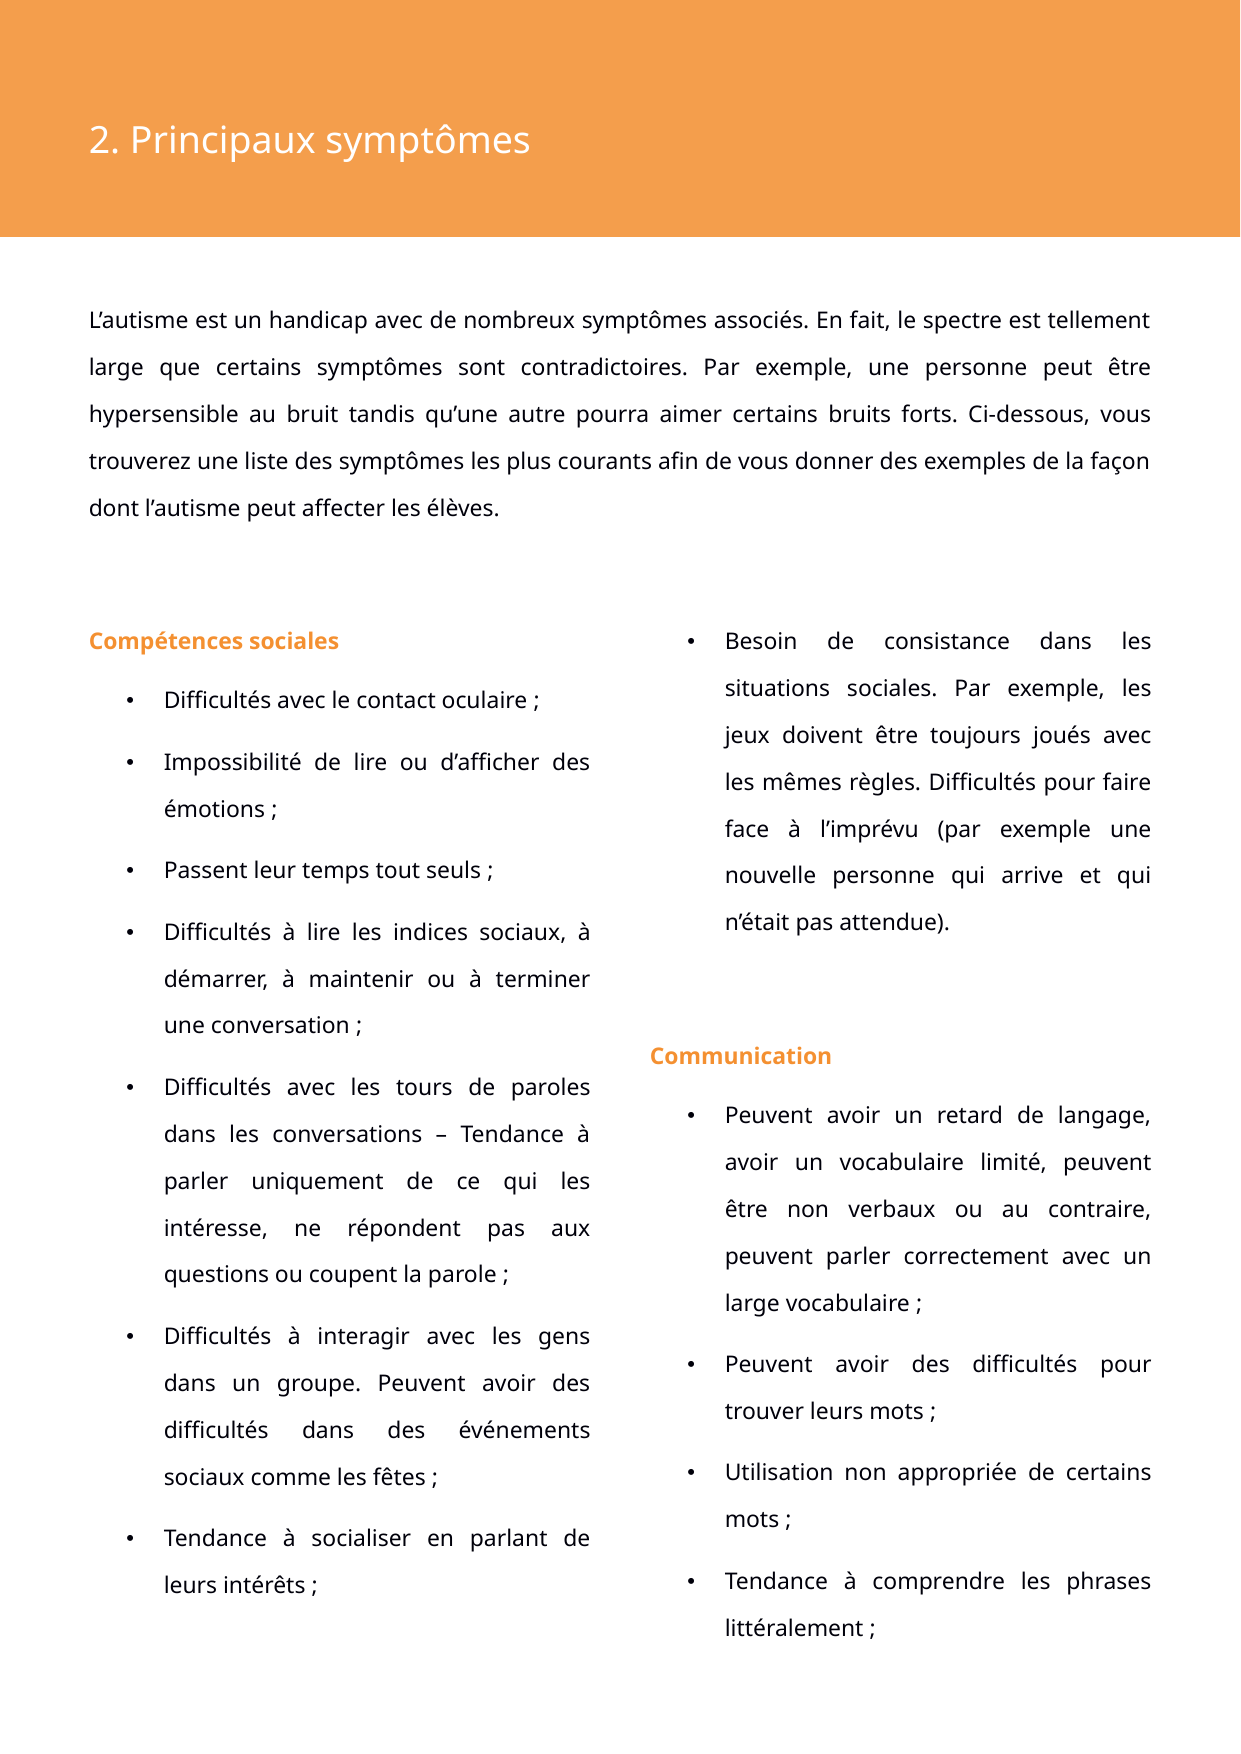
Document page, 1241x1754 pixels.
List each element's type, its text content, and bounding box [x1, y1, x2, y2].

subtitle Compétences sociales [88, 625, 591, 656]
subtitle 2. Principaux symptômes [88, 113, 1152, 164]
text L’autisme est un handicap avec de nombreux symptômes associés. En fait, le spectre est tellement large que certains symptômes sont contradictoires. Par exemple, une personne peut être hypersensible au bruit tandis qu’une autre pourra aimer certains bruits forts. Ci-dessous, vous trouverez une liste des symptômes les plus courants afin de vous donner des exemples de la façon dont l’autisme peut affecter les élèves. [88, 304, 1152, 523]
list Difficultés avec les tours de paroles dans les conversations – Tendance à parler uniquement de ce qui les intéresse, ne répondent pas aux questions ou coupent la parole ; [126, 1071, 591, 1289]
list Difficultés avec le contact oculaire ; [126, 684, 591, 716]
list Peuvent avoir un retard de langage, avoir un vocabulaire limité, peuvent être non verbaux ou au contraire, peuvent parler correctement avec un large vocabulaire ; [687, 1099, 1152, 1318]
list Peuvent avoir des difficultés pour trouver leurs mots ; [687, 1348, 1152, 1426]
list Utilisation non appropriée de certains mots ; [687, 1456, 1152, 1534]
subtitle Communication [649, 1039, 1152, 1071]
list Difficultés à lire les indices sociaux, à démarrer, à maintenir ou à terminer une conversation ; [126, 916, 591, 1041]
list Tendance à socialiser en parlant de leurs intérêts ; [126, 1522, 591, 1600]
list Besoin de consistance dans les situations sociales. Par exemple, les jeux doivent être toujours joués avec les mêmes règles. Difficultés pour faire face à l’imprévu (par exemple une nouvelle personne qui arrive et qui n’était pas attendue). [687, 625, 1152, 937]
list Impossibilité de lire ou d’afficher des émotions ; [126, 746, 591, 824]
list Passent leur temps tout seuls ; [126, 854, 591, 885]
list Tendance à comprendre les phrases littéralement ; [687, 1564, 1152, 1643]
list Difficultés à interagir avec les gens dans un groupe. Peuvent avoir des difficultés dans des événements sociaux comme les fêtes ; [126, 1320, 591, 1492]
